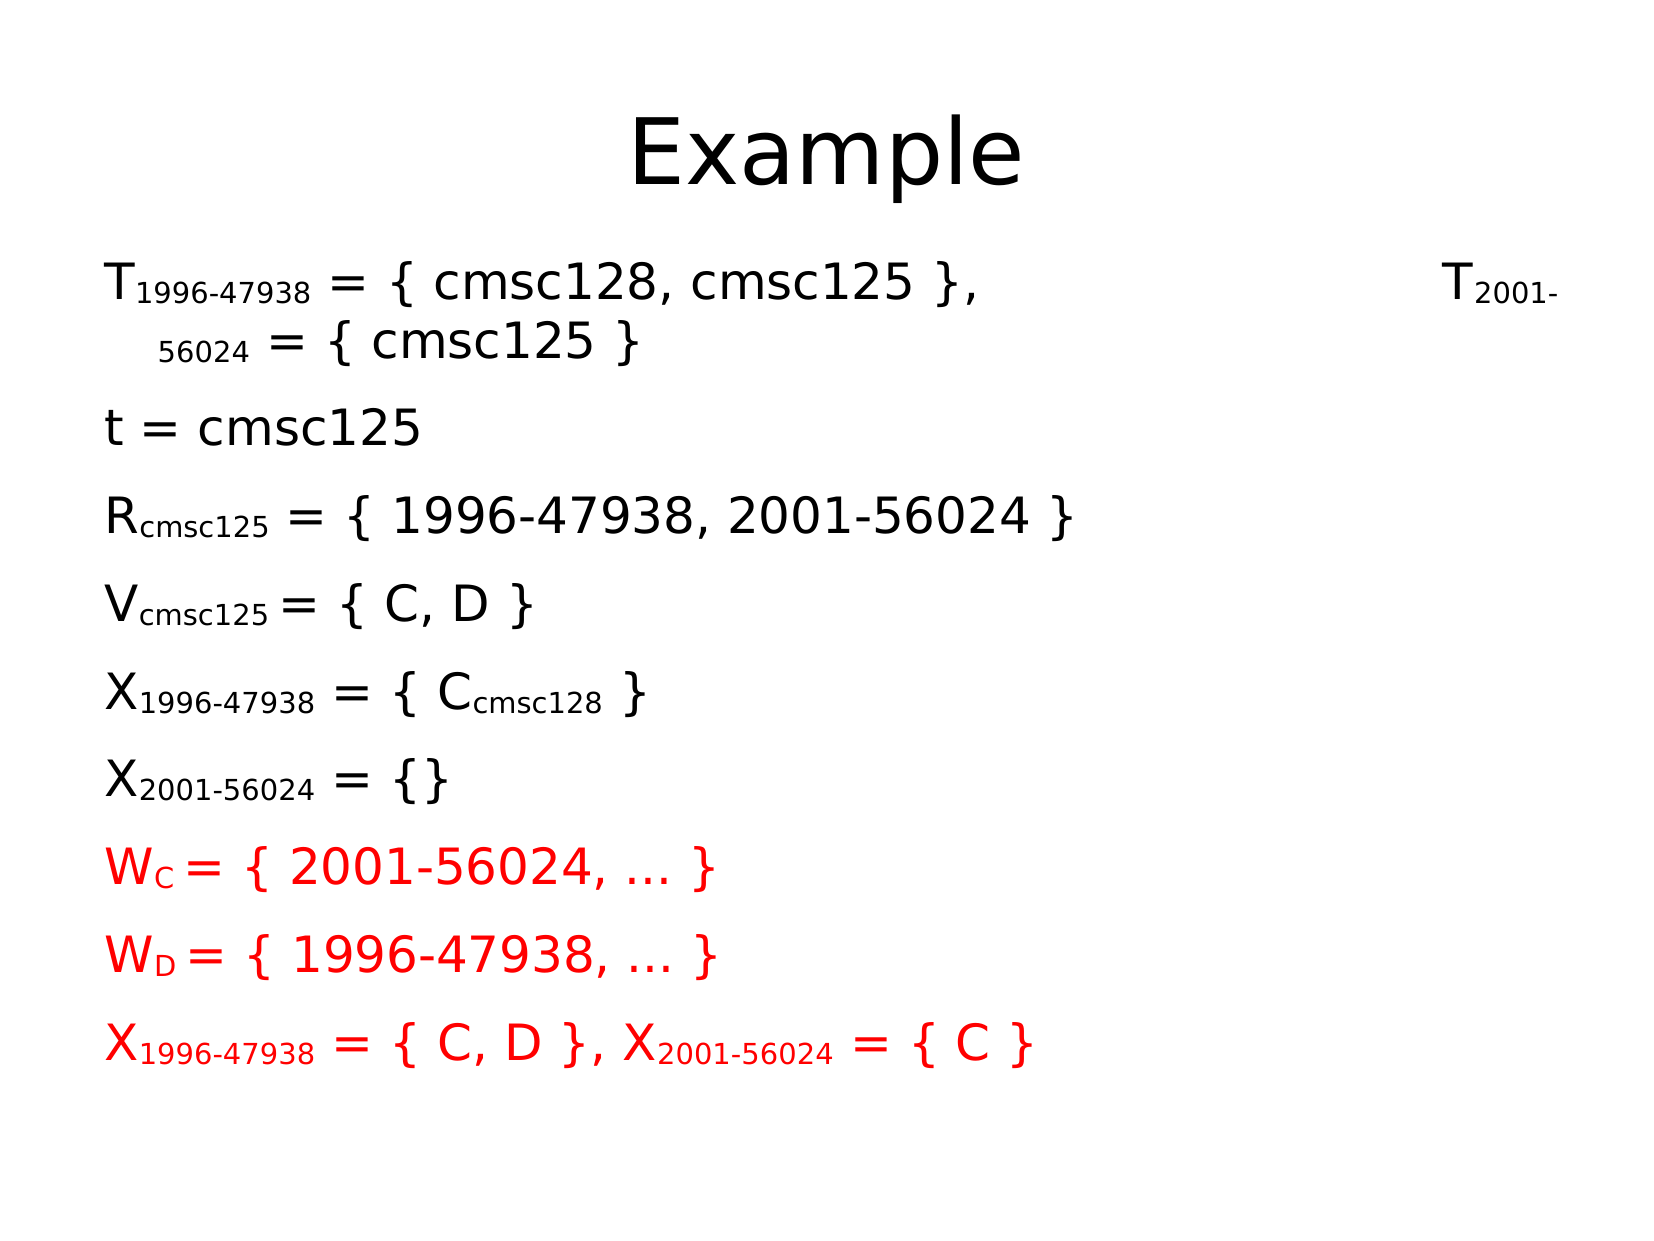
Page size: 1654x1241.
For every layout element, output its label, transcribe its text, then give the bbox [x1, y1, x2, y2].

list T1996-47938 = { cmsc128, cmsc125 }, T2001-56024 = { cmsc125 } t = cmsc125 Rcmsc125 = { 1996-47938, 2001-56024 } Vcmsc125 = { C, D } X1996-47938 = { Ccmsc128 } X2001-56024 = {} WC = { 2001-56024, ... } WD = { 1996-47938, ... } X1996-47938 = { C, D }, X2001-56024 = { C } [86, 253, 1576, 1217]
title Example [82, 49, 1571, 257]
